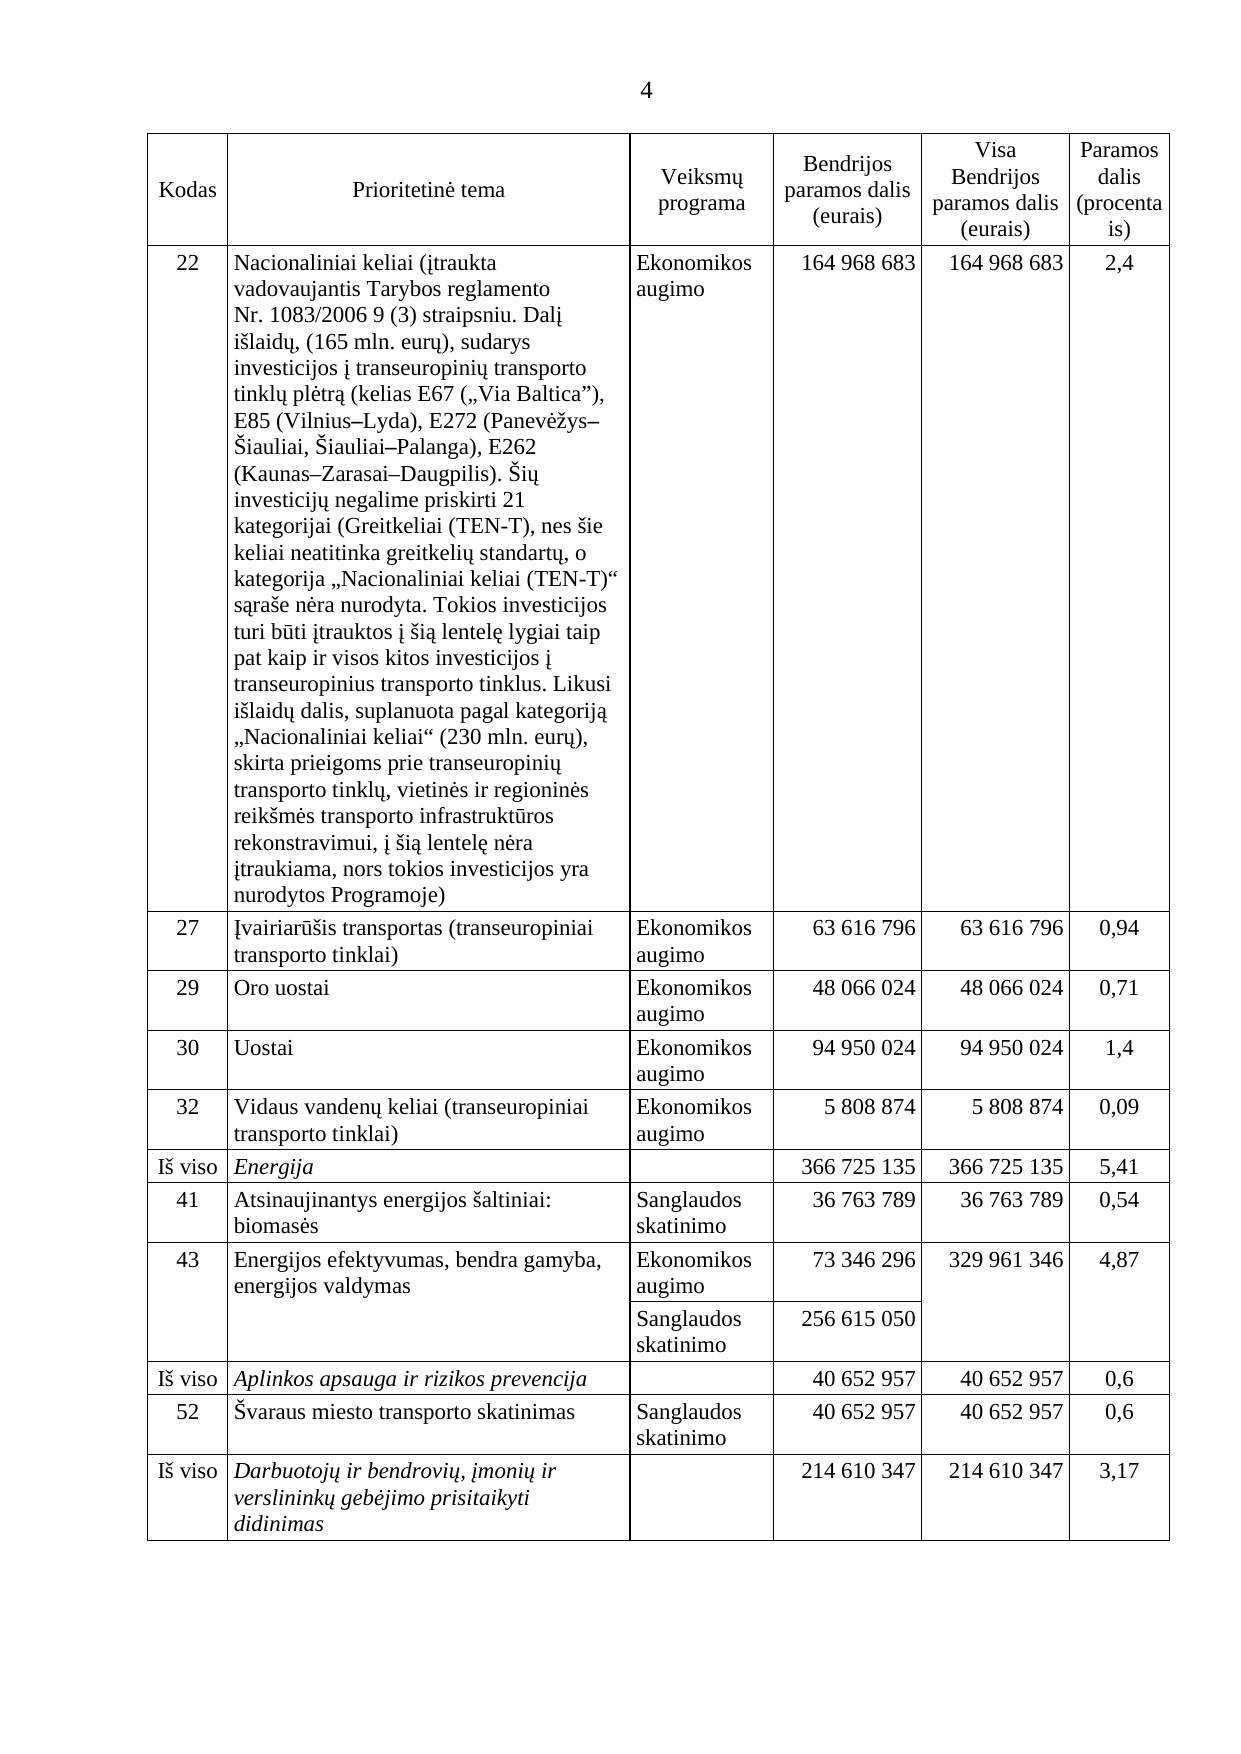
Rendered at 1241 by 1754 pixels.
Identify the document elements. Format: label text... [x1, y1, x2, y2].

table_cell 73 346 296 [774, 1243, 921, 1301]
table_cell 63 616 796 [774, 912, 921, 970]
table_header Veiksmų programa [631, 134, 773, 245]
table_cell Nacionaliniai keliai (įtraukta vadovaujantis Tarybos reglamento Nr. 1083/2006 9 (3) straipsniu. Dalį išlaidų, (165 mln. eurų), sudarys investicijos į transeuropinių transporto tinklų plėtrą (kelias E67 („Via Baltica”), E85 (Vilnius–Lyda), E272 (Panevėžys–Šiauliai, Šiauliai–Palanga), E262 (Kaunas–Zarasai–Daugpilis). Šių investicijų negalime priskirti 21 kategorijai (Greitkeliai (TEN-T), nes šie keliai neatitinka greitkelių standartų, o kategorija „Nacionaliniai keliai (TEN-T)“ sąraše nėra nurodyta. Tokios investicijos turi būti įtrauktos į šią lentelę lygiai taip pat kaip ir visos kitos investicijos į transeuropinius transporto tinklus. Likusi išlaidų dalis, suplanuota pagal kategoriją „Nacionaliniai keliai“ (230 mln. eurų), skirta prieigoms prie transeuropinių transporto tinklų, vietinės ir regioninės reikšmės transporto infrastruktūros rekonstravimui, į šią lentelę nėra įtraukiama, nors tokios investicijos yra nurodytos Programoje) [228, 246, 629, 911]
table_cell Energijos efektyvumas, bendra gamyba, energijos valdymas [228, 1243, 629, 1361]
table_cell Ekonomikos augimo [631, 1090, 773, 1149]
table_cell Sanglaudos skatinimo [631, 1395, 773, 1454]
table_cell 40 652 957 [922, 1362, 1069, 1394]
table_cell 3,17 [1070, 1455, 1169, 1539]
table_cell Atsinaujinantys energijos šaltiniai: biomasės [228, 1183, 629, 1242]
table_cell Vidaus vandenų keliai (transeuropiniai transporto tinklai) [228, 1090, 629, 1149]
table_header Visa Bendrijos paramos dalis (eurais) [922, 134, 1069, 245]
table_cell Ekonomikos augimo [631, 1243, 773, 1301]
table_cell 2,4 [1070, 246, 1169, 911]
table_cell Oro uostai [228, 971, 629, 1030]
table_cell 40 652 957 [774, 1395, 921, 1454]
table_cell 0,54 [1070, 1183, 1169, 1242]
table_cell [631, 1455, 773, 1539]
table_cell 366 725 135 [922, 1150, 1069, 1182]
table_header Kodas [148, 134, 227, 245]
table_cell Sanglaudos skatinimo [631, 1302, 773, 1361]
table_cell 32 [148, 1090, 227, 1149]
table_cell Švaraus miesto transporto skatinimas [228, 1395, 629, 1454]
table_cell 1,4 [1070, 1031, 1169, 1089]
table_cell 52 [148, 1395, 227, 1454]
table_cell 5 808 874 [774, 1090, 921, 1149]
table_cell 29 [148, 971, 227, 1030]
table_cell 4,87 [1070, 1243, 1169, 1361]
table_cell 22 [148, 246, 227, 911]
table_cell Iš viso [148, 1362, 227, 1394]
table_cell Ekonomikos augimo [631, 1031, 773, 1089]
table_header Bendrijos paramos dalis (eurais) [774, 134, 921, 245]
table_cell 63 616 796 [922, 912, 1069, 970]
table_cell Iš viso [148, 1150, 227, 1182]
table_cell 43 [148, 1243, 227, 1361]
table_cell 214 610 347 [922, 1455, 1069, 1539]
table_header Paramos dalis (procentais) [1070, 134, 1169, 245]
table_cell Įvairiarūšis transportas (transeuropiniai transporto tinklai) [228, 912, 629, 970]
table_cell Ekonomikos augimo [631, 246, 773, 911]
table_cell Darbuotojų ir bendrovių, įmonių ir verslininkų gebėjimo prisitaikyti didinimas [228, 1455, 629, 1539]
table_cell 36 763 789 [774, 1183, 921, 1242]
table_cell 27 [148, 912, 227, 970]
table_cell 0,71 [1070, 971, 1169, 1030]
table_cell 366 725 135 [774, 1150, 921, 1182]
table_cell Sanglaudos skatinimo [631, 1183, 773, 1242]
table_cell Iš viso [148, 1455, 227, 1539]
table_cell 164 968 683 [774, 246, 921, 911]
table_cell 40 652 957 [774, 1362, 921, 1394]
table_cell 0,6 [1070, 1362, 1169, 1394]
table_cell 256 615 050 [774, 1302, 921, 1361]
table_cell Energija [228, 1150, 629, 1182]
table_cell 48 066 024 [774, 971, 921, 1030]
table_cell 30 [148, 1031, 227, 1089]
table_cell 0,09 [1070, 1090, 1169, 1149]
table_cell 94 950 024 [922, 1031, 1069, 1089]
table_header Prioritetinė tema [228, 134, 629, 245]
table_cell Uostai [228, 1031, 629, 1089]
table_cell 214 610 347 [774, 1455, 921, 1539]
table_cell 329 961 346 [922, 1243, 1069, 1361]
table_cell 36 763 789 [922, 1183, 1069, 1242]
table_cell [631, 1150, 773, 1182]
table_cell Ekonomikos augimo [631, 912, 773, 970]
table_cell 41 [148, 1183, 227, 1242]
table_cell 94 950 024 [774, 1031, 921, 1089]
table_cell [631, 1362, 773, 1394]
table_cell 0,94 [1070, 912, 1169, 970]
table_cell Ekonomikos augimo [631, 971, 773, 1030]
table_cell 48 066 024 [922, 971, 1069, 1030]
table_cell 164 968 683 [922, 246, 1069, 911]
table_cell 5,41 [1070, 1150, 1169, 1182]
table_cell 40 652 957 [922, 1395, 1069, 1454]
table_cell 5 808 874 [922, 1090, 1069, 1149]
table_cell 0,6 [1070, 1395, 1169, 1454]
table_cell Aplinkos apsauga ir rizikos prevencija [228, 1362, 629, 1394]
